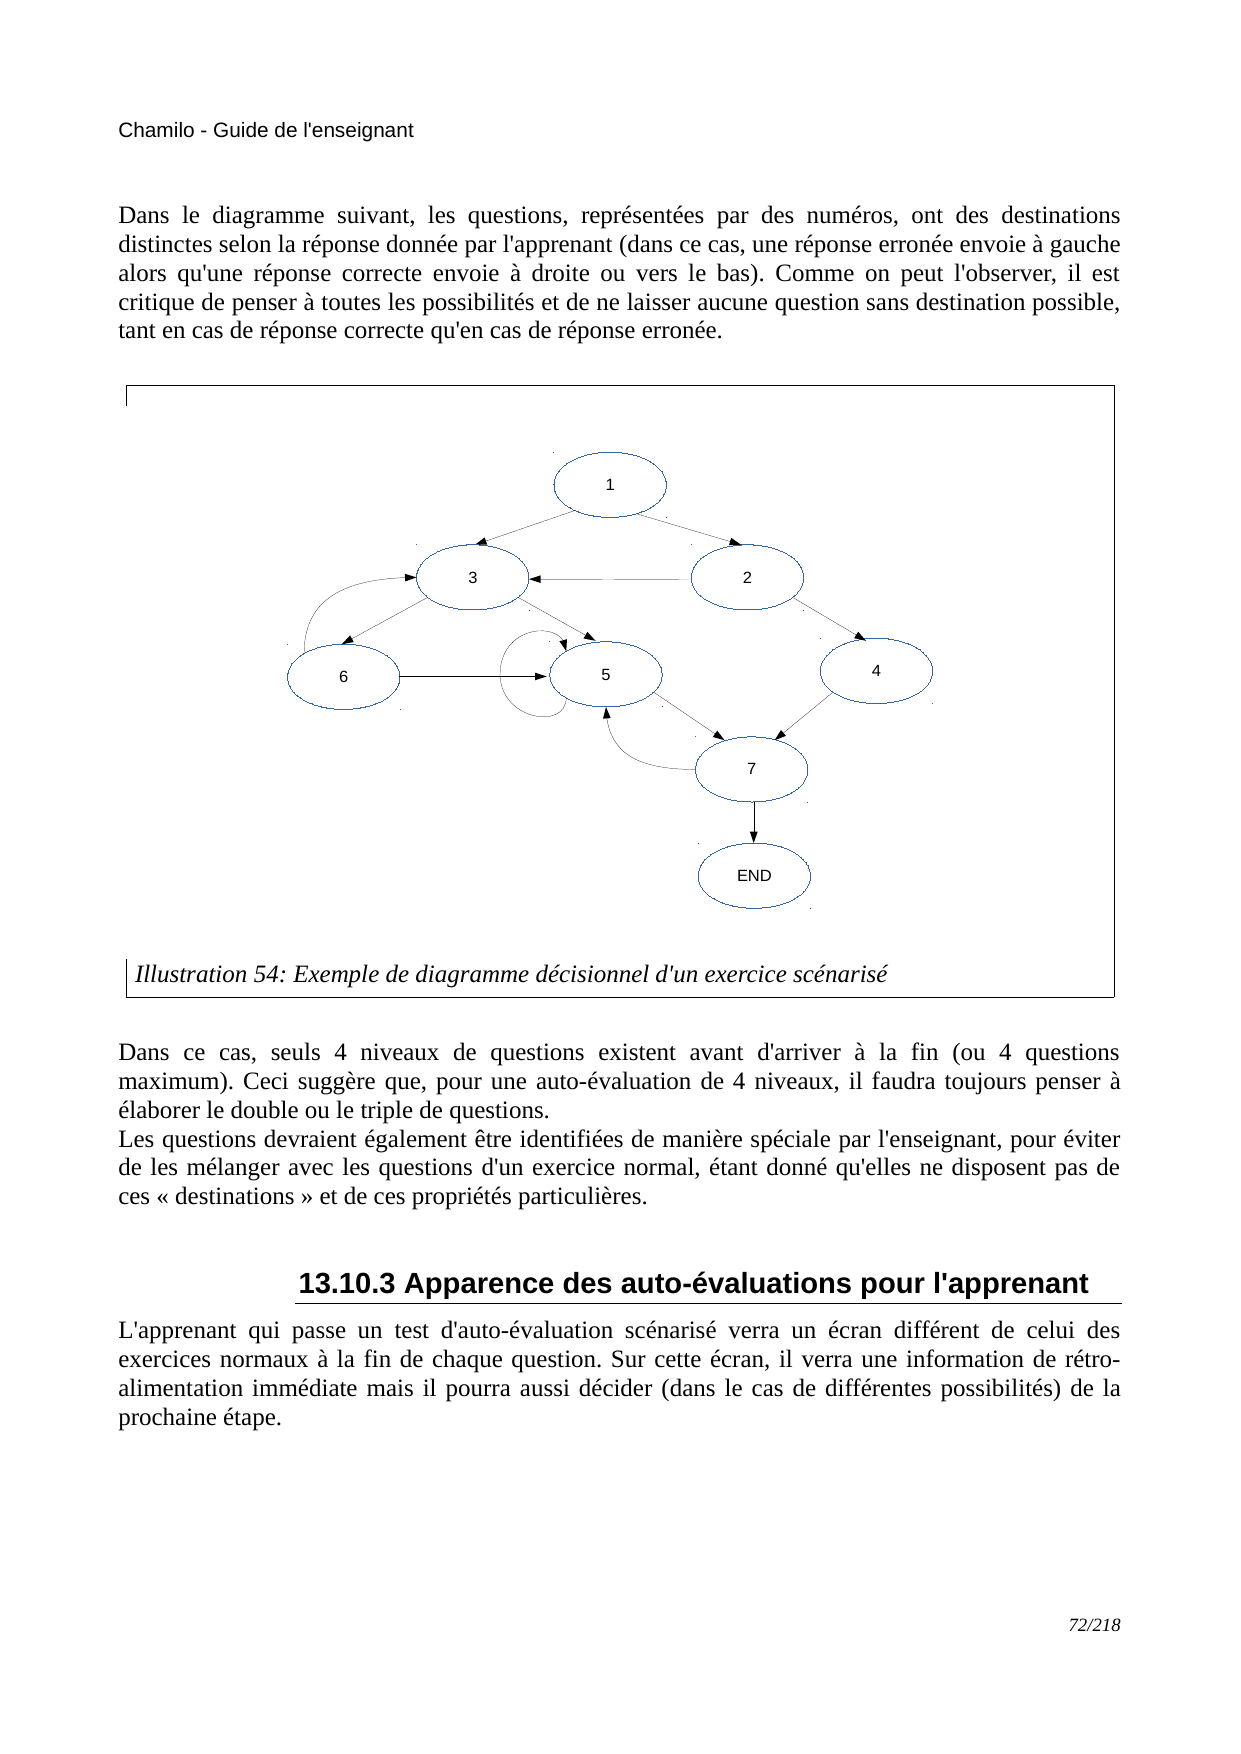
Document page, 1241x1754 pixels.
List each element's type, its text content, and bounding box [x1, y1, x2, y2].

subtitle Apparence des auto-évaluations pour l'apprenant [295, 1264, 1122, 1303]
text Les questions devraient également être identifiées de manière spéciale par l'enseignant, pour éviter de les mélanger avec les questions d'un exercice normal, étant donné qu'elles ne disposent pas de ces « destinations » et de ces propriétés particulières. [118, 1124, 1122, 1210]
text Illustration 54: Exemple de diagramme décisionnel d'un exercice scénarisé [135, 959, 1105, 988]
text L'apprenant qui passe un test d'auto-évaluation scénarisé verra un écran différent de celui des exercices normaux à la fin de chaque question. Sur cette écran, il verra une information de rétro-alimentation immédiate mais il pourra aussi décider (dans le cas de différentes possibilités) de la prochaine étape. [118, 1316, 1122, 1431]
text Dans ce cas, seuls 4 niveaux de questions existent avant d'arriver à la fin (ou 4 questions maximum). Ceci suggère que, pour une auto-évaluation de 4 niveaux, il faudra toujours penser à élaborer le double ou le triple de questions. [118, 1037, 1122, 1124]
text Dans le diagramme suivant, les questions, représentées par des numéros, ont des destinations distinctes selon la réponse donnée par l'apprenant (dans ce cas, une réponse erronée envoie à gauche alors qu'une réponse correcte envoie à droite ou vers le bas). Comme on peut l'observer, il est critique de penser à toutes les possibilités et de ne laisser aucune question sans destination possible, tant en cas de réponse correcte qu'en cas de réponse erronée. [118, 200, 1122, 344]
